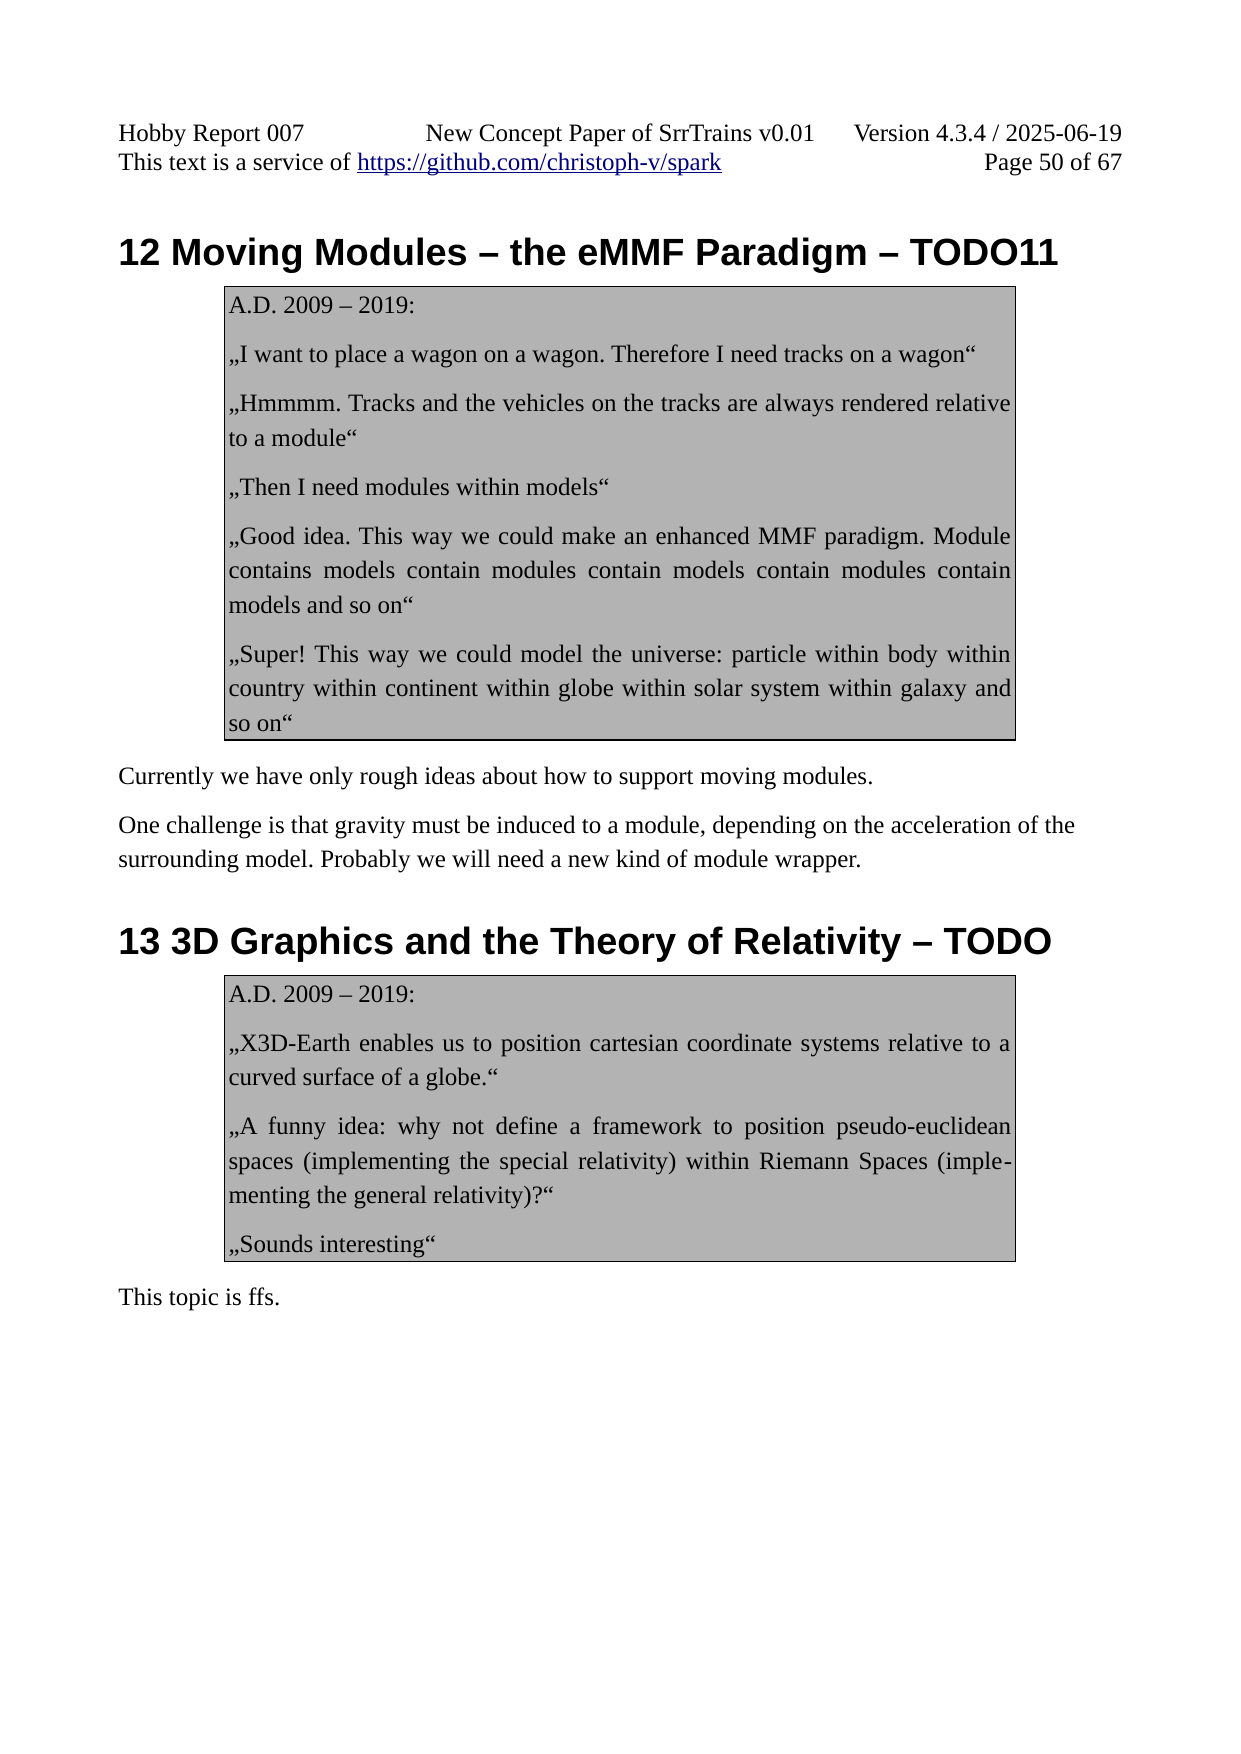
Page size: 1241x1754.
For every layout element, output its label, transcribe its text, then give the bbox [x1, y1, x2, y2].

text „Good idea. This way we could make an enhanced MMF paradigm. Module contains models contain modules contain models contain modules contain models and so on“ [225, 517, 1015, 619]
text „Sounds interesting“ [225, 1225, 1015, 1261]
text A.D. 2009 – 2019: [225, 287, 1015, 319]
text One challenge is that gravity must be induced to a module, depending on the acceleration of the surrounding model. Probably we will need a new kind of module wrapper. [118, 810, 1122, 873]
subtitle 12 Moving Modules – the eMMF Paradigm – TODO11 [118, 230, 1122, 274]
text A.D. 2009 – 2019: [225, 976, 1015, 1007]
text Currently we have only rough ideas about how to support moving modules. [118, 761, 1122, 790]
text „Then I need modules within models“ [225, 468, 1015, 501]
subtitle 13 3D Graphics and the Theory of Relativity – TODO [118, 918, 1122, 962]
text „X3D-Earth enables us to position cartesian coordinate systems relative to a curved surface of a globe.“ [225, 1024, 1015, 1091]
text „Hmmmm. Tracks and the vehicles on the tracks are always rendered relative to a module“ [225, 384, 1015, 452]
text „Super! This way we could model the universe: particle within body within country within continent within globe within solar system within galaxy and so on“ [225, 635, 1015, 739]
text This topic is ffs. [118, 1282, 1122, 1311]
text „I want to place a wagon on a wagon. Therefore I need tracks on a wagon“ [225, 335, 1015, 368]
text „A funny idea: why not define a framework to position pseudo-euclidean spaces (implementing the special relativity) within Riemann Spaces (imple­men­ting the general relativity)?“ [225, 1107, 1015, 1209]
